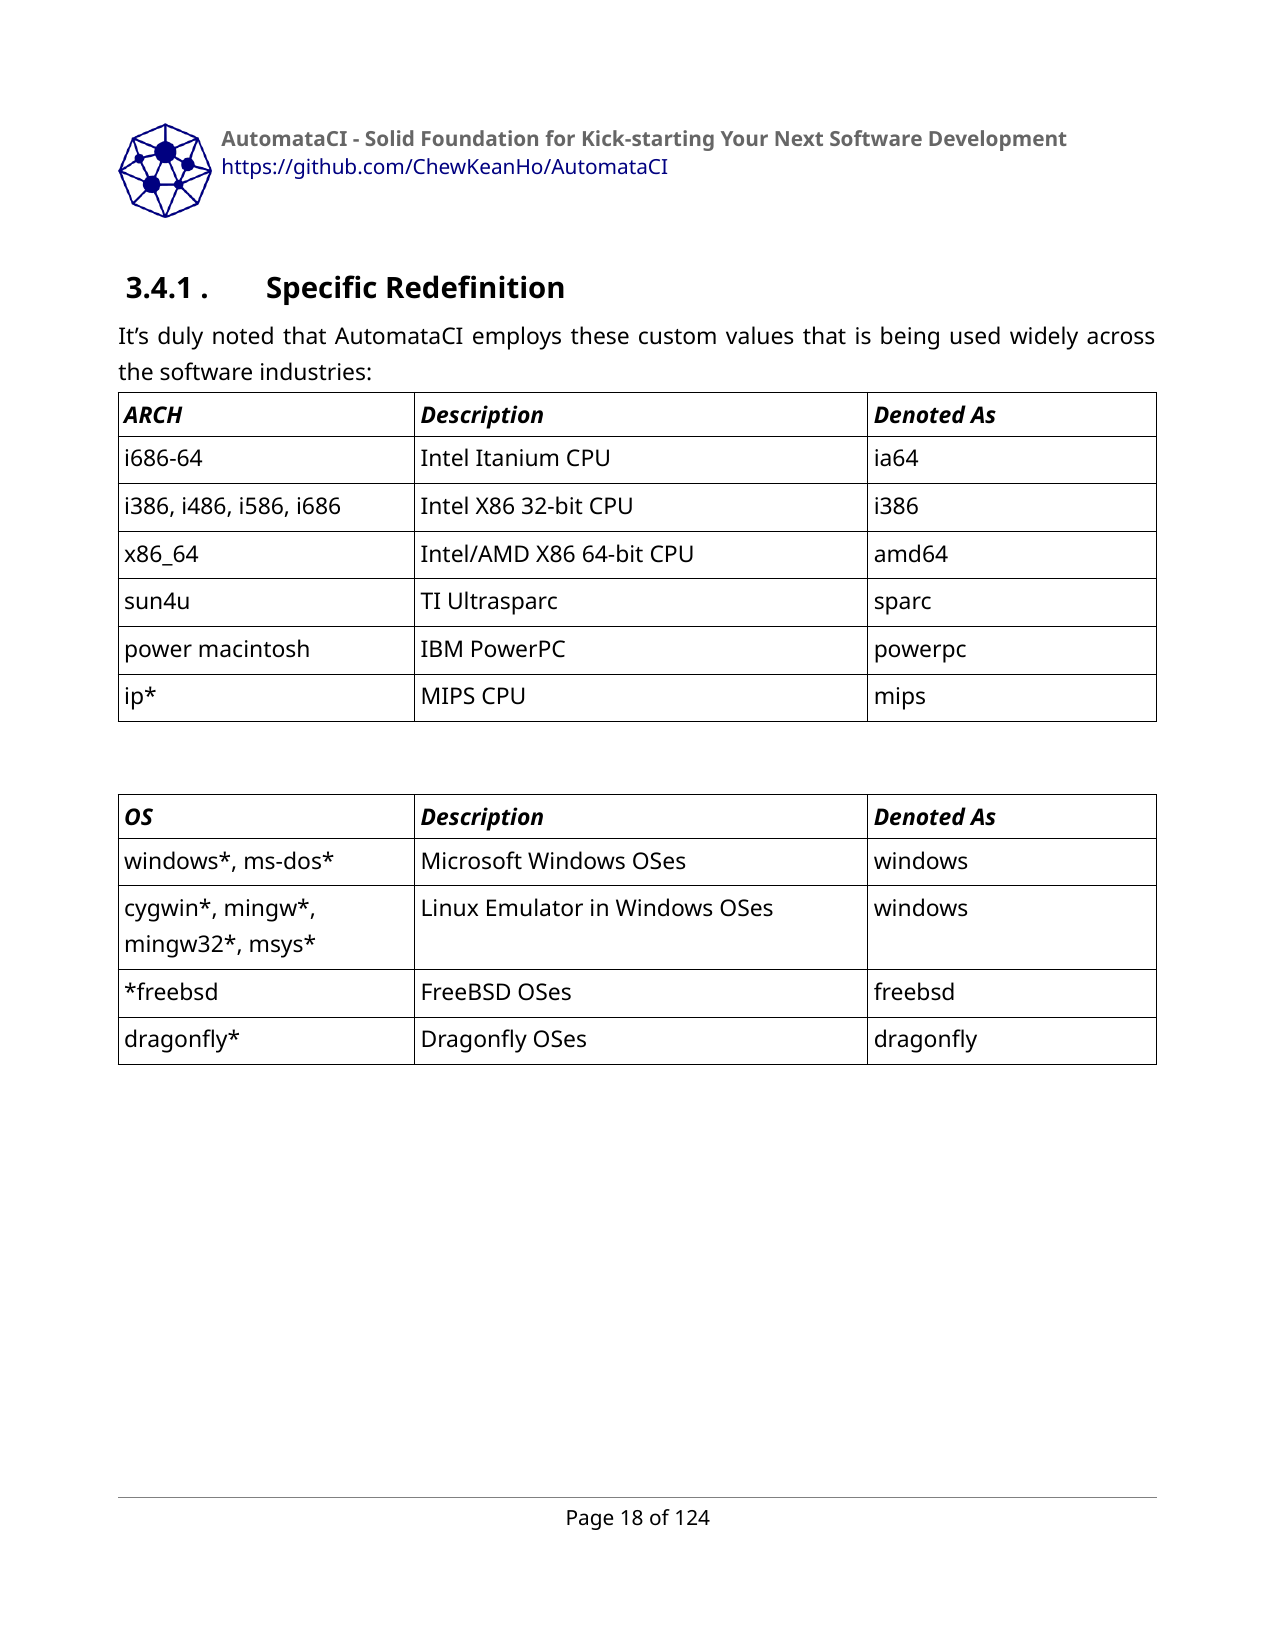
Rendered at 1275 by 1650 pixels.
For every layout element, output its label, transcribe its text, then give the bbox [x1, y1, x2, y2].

table_cell IBM PowerPC [415, 627, 867, 673]
table_cell Linux Emulator in Windows OSes [415, 886, 867, 969]
table_cell Intel/AMD X86 64-bit CPU [415, 532, 867, 578]
table_cell Dragonfly OSes [415, 1018, 867, 1064]
table_cell FreeBSD OSes [415, 970, 867, 1017]
table_header Denoted As [868, 393, 1156, 436]
table_cell powerpc [868, 627, 1156, 673]
table_cell i686-64 [119, 437, 414, 483]
table_cell dragonfly* [119, 1018, 414, 1064]
table_cell Microsoft Windows OSes [415, 839, 867, 885]
text It’s duly noted that AutomataCI employs these custom values that is being used widely across the software industries: [118, 320, 1157, 387]
table_cell amd64 [868, 532, 1156, 578]
table_header Description [415, 795, 867, 838]
table_cell ia64 [868, 437, 1156, 483]
table_cell cygwin*, mingw*, mingw32*, msys* [119, 886, 414, 969]
table_header ARCH [119, 393, 414, 436]
table_cell ip* [119, 675, 414, 721]
table_cell i386, i486, i586, i686 [119, 484, 414, 531]
table_cell dragonfly [868, 1018, 1156, 1064]
table_cell windows*, ms-dos* [119, 839, 414, 885]
table_header Description [415, 393, 867, 436]
table_cell sun4u [119, 579, 414, 626]
table_cell Intel Itanium CPU [415, 437, 867, 483]
table_cell freebsd [868, 970, 1156, 1017]
table_cell x86_64 [119, 532, 414, 578]
table_cell MIPS CPU [415, 675, 867, 721]
table_cell i386 [868, 484, 1156, 531]
table_cell windows [868, 839, 1156, 885]
table_cell TI Ultrasparc [415, 579, 867, 626]
subtitle Specific Redefinition [118, 267, 1157, 307]
table_cell power macintosh [119, 627, 414, 673]
table_header Denoted As [868, 795, 1156, 838]
table_cell *freebsd [119, 970, 414, 1017]
table_cell Intel X86 32-bit CPU [415, 484, 867, 531]
table_cell mips [868, 675, 1156, 721]
table_header OS [119, 795, 414, 838]
table_cell sparc [868, 579, 1156, 626]
picture [118, 123, 212, 218]
table_cell windows [868, 886, 1156, 969]
